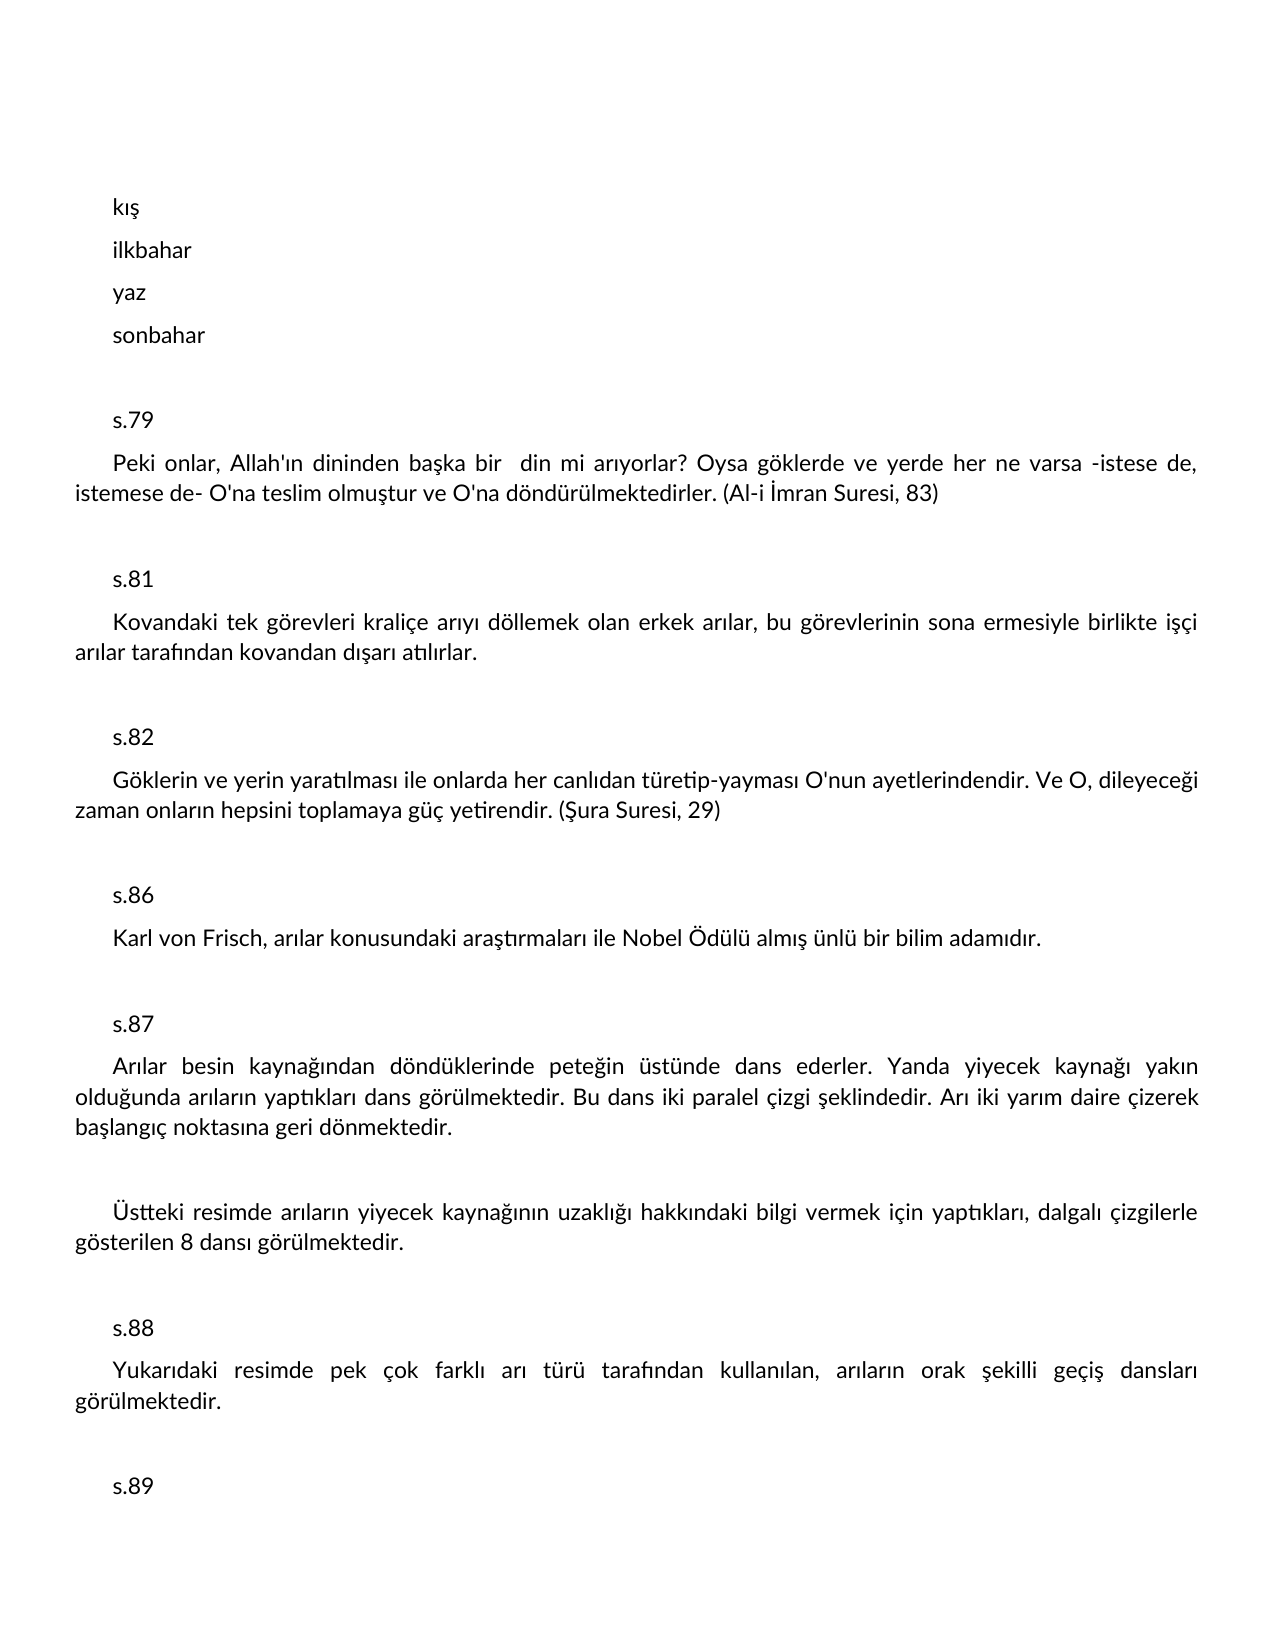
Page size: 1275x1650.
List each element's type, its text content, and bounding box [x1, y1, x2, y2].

text s.81 [75, 564, 1200, 592]
text kış [75, 193, 1200, 220]
text sonbahar [75, 321, 1200, 348]
text s.86 [75, 881, 1200, 909]
text Göklerin ve yerin yaratılması ile onlarda her canlıdan türetip-yayması O'nun ayetlerindendir. Ve O, dileyeceği zaman onların hepsini toplamaya güç yetirendir. (Şura Suresi, 29) [75, 766, 1200, 823]
text yaz [75, 278, 1200, 306]
text Karl von Frisch, arılar konusundaki araştırmaları ile Nobel Ödülü almış ünlü bir bilim adamıdır. [75, 924, 1200, 951]
text s.79 [75, 406, 1200, 434]
text Üstteki resimde arıların yiyecek kaynağının uzaklığı hakkındaki bilgi vermek için yaptıkları, dalgalı çizgilerle gösterilen 8 dansı görülmektedir. [75, 1198, 1200, 1256]
text Yukarıdaki resimde pek çok farklı arı türü tarafından kullanılan, arıların orak şekilli geçiş dansları görülmektedir. [75, 1356, 1200, 1414]
text s.89 [75, 1472, 1200, 1499]
text s.82 [75, 723, 1200, 750]
text Kovandaki tek görevleri kraliçe arıyı döllemek olan erkek arılar, bu görevlerinin sona ermesiyle birlikte işçi arılar tarafından kovandan dışarı atılırlar. [75, 607, 1200, 665]
text Arılar besin kaynağından döndüklerinde peteğin üstünde dans ederler. Yanda yiyecek kaynağı yakın olduğunda arıların yaptıkları dans görülmektedir. Bu dans iki paralel çizgi şeklindedir. Arı iki yarım daire çizerek başlangıç noktasına geri dönmektedir. [75, 1052, 1200, 1140]
text Peki onlar, Allah'ın dininden başka bir din mi arıyorlar? Oysa göklerde ve yerde her ne varsa -istese de, istemese de- O'na teslim olmuştur ve O'na döndürülmektedirler. (Al-i İmran Suresi, 83) [75, 449, 1200, 507]
text s.87 [75, 1009, 1200, 1037]
text ilkbahar [75, 235, 1200, 263]
text s.88 [75, 1313, 1200, 1341]
